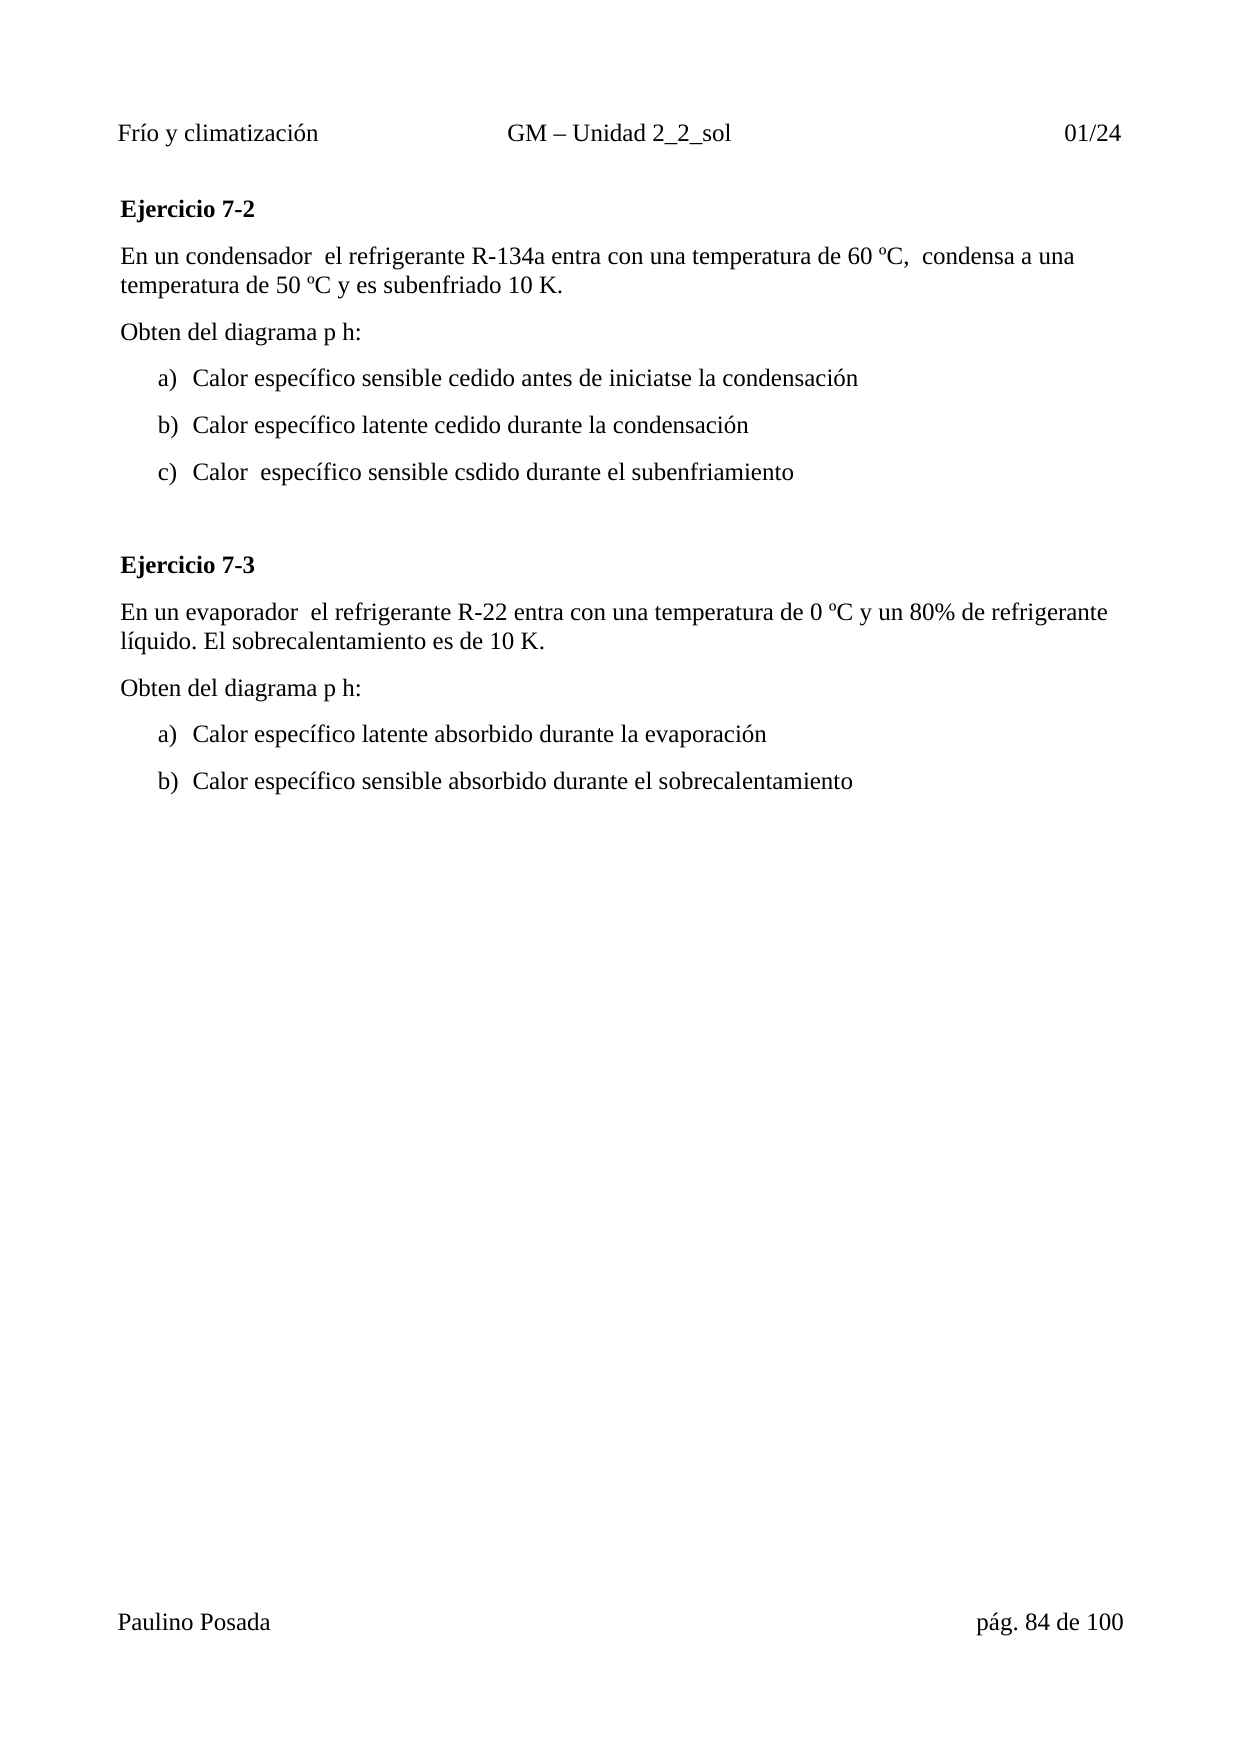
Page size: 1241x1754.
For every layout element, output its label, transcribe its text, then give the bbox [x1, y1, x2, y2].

list Calor específico sensible cedido antes de iniciatse la condensación [158, 363, 1123, 392]
list Calor específico latente absorbido durante la evaporación [158, 719, 1123, 748]
text En un evaporador el refrigerante R-22 entra con una temperatura de 0 ºC y un 80% de refrigerante líquido. El sobrecalentamiento es de 10 K. [120, 597, 1120, 655]
text Obten del diagrama p h: [120, 673, 1120, 702]
text Ejercicio 7-2 [120, 194, 1120, 223]
list Calor específico sensible absorbido durante el sobrecalentamiento [158, 766, 1123, 795]
text Obten del diagrama p h: [120, 317, 1120, 345]
text En un condensador el refrigerante R-134a entra con una temperatura de 60 ºC, condensa a una temperatura de 50 ºC y es subenfriado 10 K. [120, 241, 1120, 299]
list Calor específico sensible csdido durante el subenfriamiento [158, 457, 1123, 486]
list Calor específico latente cedido durante la condensación [158, 410, 1123, 439]
text Ejercicio 7-3 [120, 551, 1120, 579]
